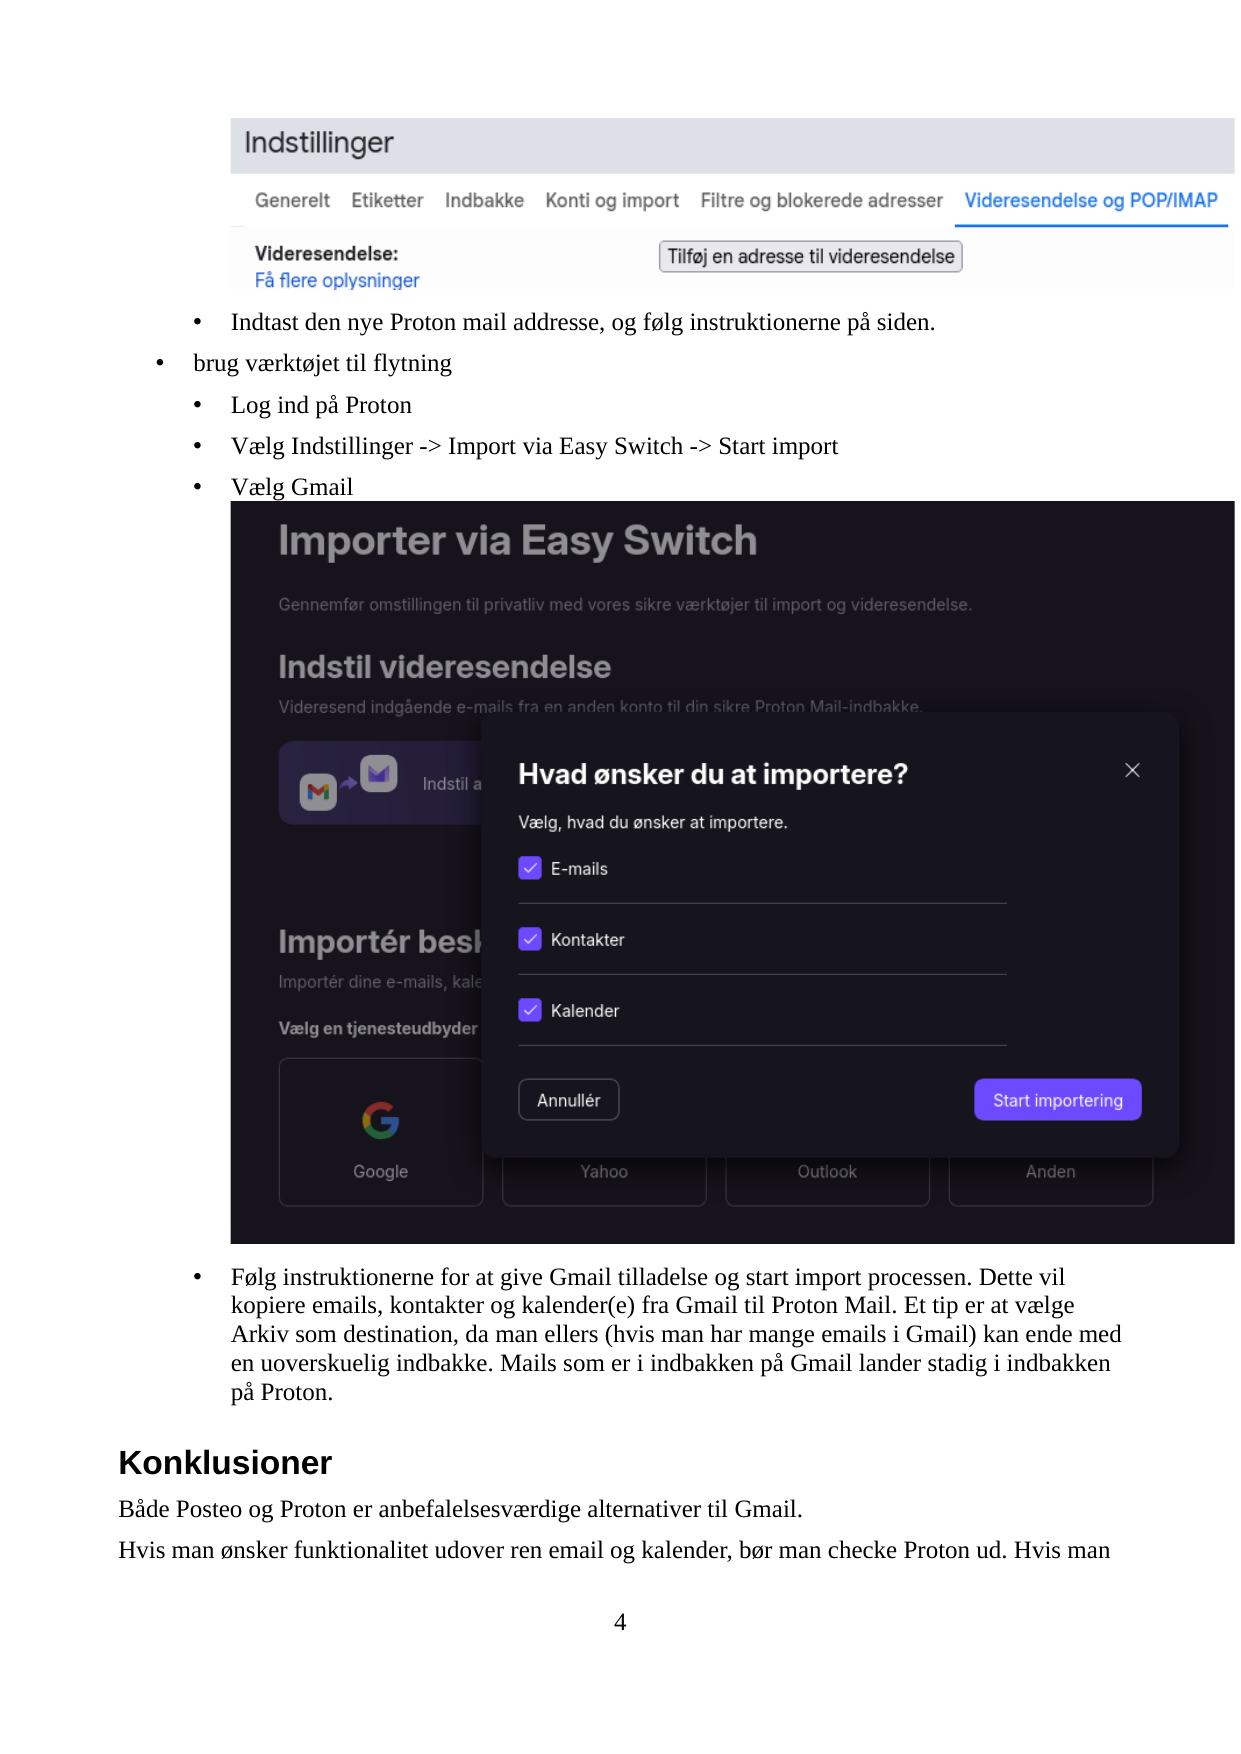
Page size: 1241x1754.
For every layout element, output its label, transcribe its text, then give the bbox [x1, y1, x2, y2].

list Følg instruktionerne for at give Gmail tilladelse og start import processen. Dette vil kopiere emails, kontakter og kalender(e) fra Gmail til Proton Mail. Et tip er at vælge Arkiv som destination, da man ellers (hvis man har mange emails i Gmail) kan ende med en uoverskuelig indbakke. Mails som er i indbakken på Gmail lander stadig i indbakken på Proton. [193, 1262, 1122, 1406]
list Indtast den nye Proton mail addresse, og følg instruktionerne på siden. [193, 307, 1122, 336]
text Hvis man ønsker funktionalitet udover ren email og kalender, bør man checke Proton ud. Hvis man [118, 1536, 1122, 1564]
list brug værktøjet til flytning [156, 348, 1122, 377]
list Vælg Indstillinger -> Import via Easy Switch -> Start import [193, 431, 1122, 460]
list [193, 118, 1122, 295]
list Log ind på Proton [193, 390, 1122, 418]
text Både Posteo og Proton er anbefalelsesværdige alternativer til Gmail. [118, 1494, 1122, 1523]
list Vælg Gmail [193, 472, 1122, 1249]
subtitle Konklusioner [118, 1443, 1122, 1482]
